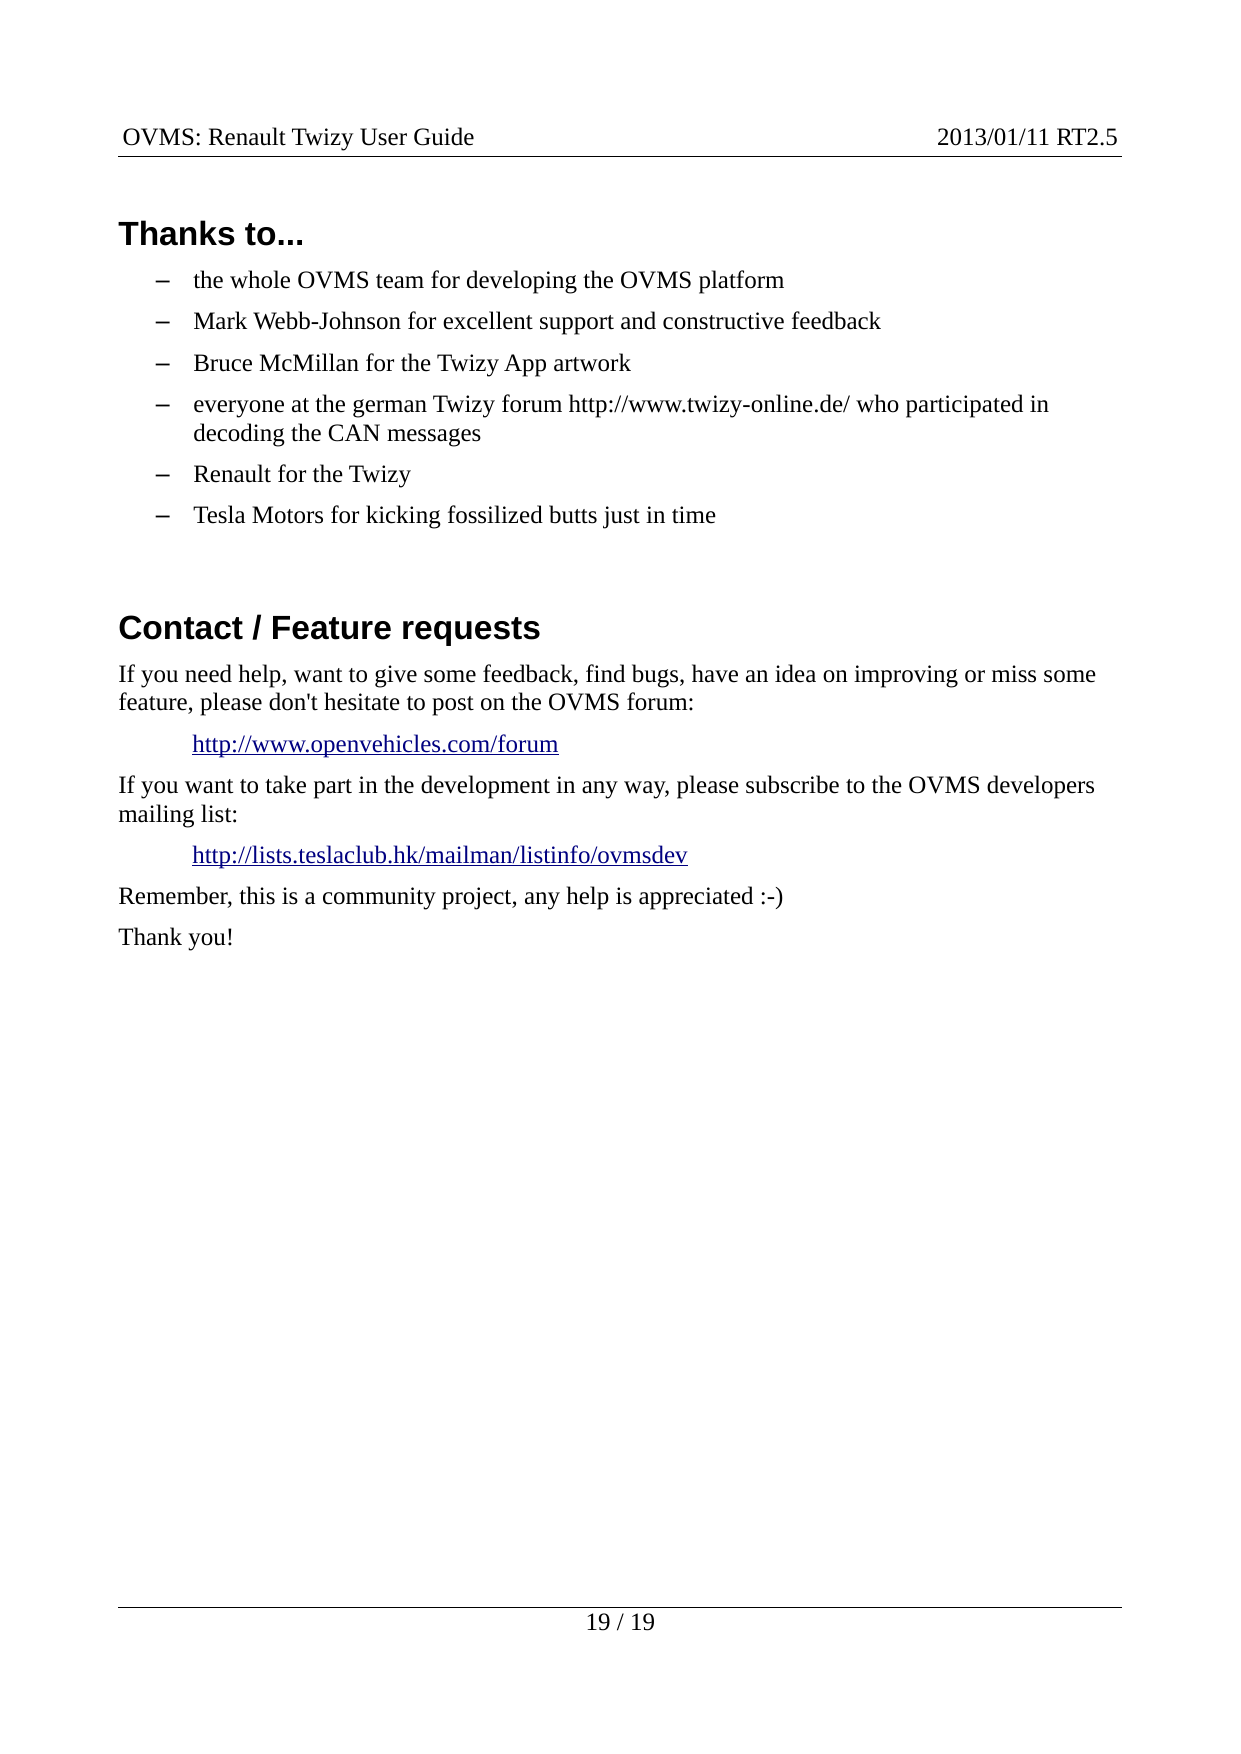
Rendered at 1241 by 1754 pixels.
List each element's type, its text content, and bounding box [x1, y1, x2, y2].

list Tesla Motors for kicking fossilized butts just in time [156, 500, 1122, 529]
text http://www.openvehicles.com/forum [118, 729, 1122, 757]
text If you want to take part in the development in any way, please subscribe to the OVMS developers mailing list: [118, 770, 1122, 827]
list Mark Webb-Johnson for excellent support and constructive feedback [156, 306, 1122, 335]
list everyone at the german Twizy forum http://www.twizy-online.de/ who participated in decoding the CAN messages [156, 389, 1122, 446]
text Remember, this is a community project, any help is appreciated :-) [118, 881, 1122, 910]
text Thank you! [118, 922, 1122, 951]
list Bruce McMillan for the Twizy App artwork [156, 348, 1122, 376]
subtitle Thanks to... [118, 214, 1122, 253]
text http://lists.teslaclub.hk/mailman/listinfo/ovmsdev [118, 840, 1122, 869]
list the whole OVMS team for developing the OVMS platform [156, 265, 1122, 294]
list Renault for the Twizy [156, 459, 1122, 488]
text If you need help, want to give some feedback, find bugs, have an idea on improving or miss some feature, please don't hesitate to post on the OVMS forum: [118, 659, 1122, 716]
subtitle Contact / Feature requests [118, 608, 1122, 646]
